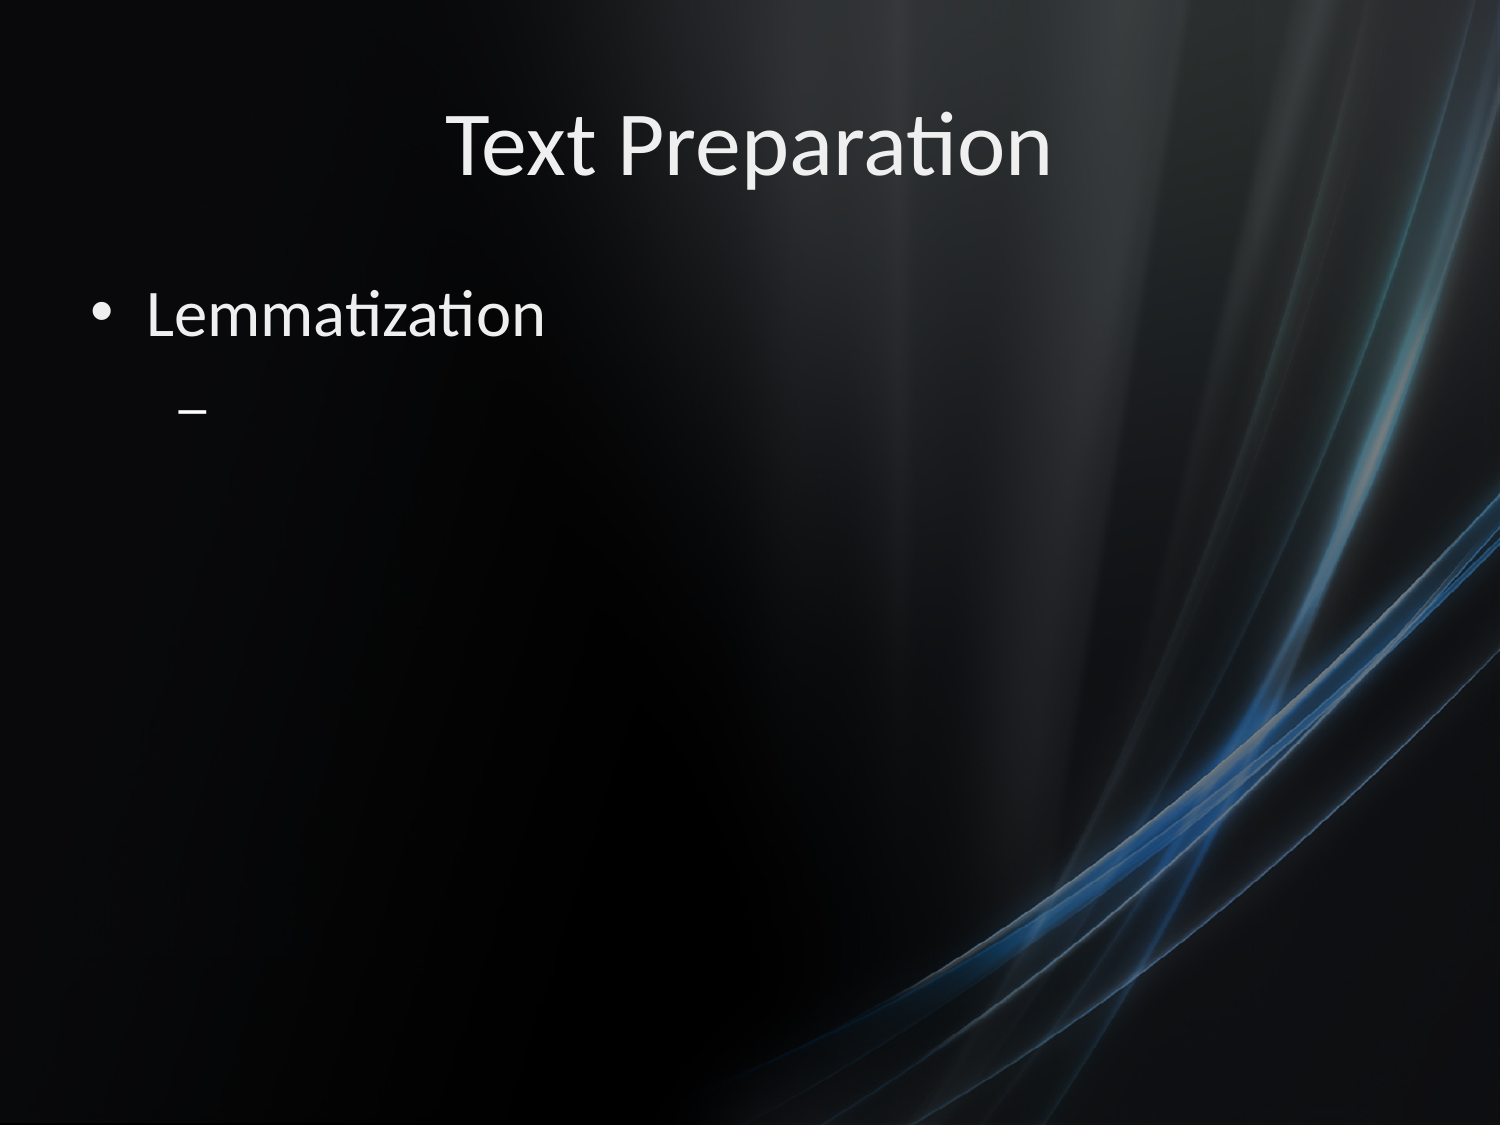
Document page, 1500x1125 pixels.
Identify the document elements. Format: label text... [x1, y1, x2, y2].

text_box [0, 0, 1500, 1125]
title Text Preparation [75, 45, 1425, 233]
list Lemmatization [75, 262, 1425, 1005]
